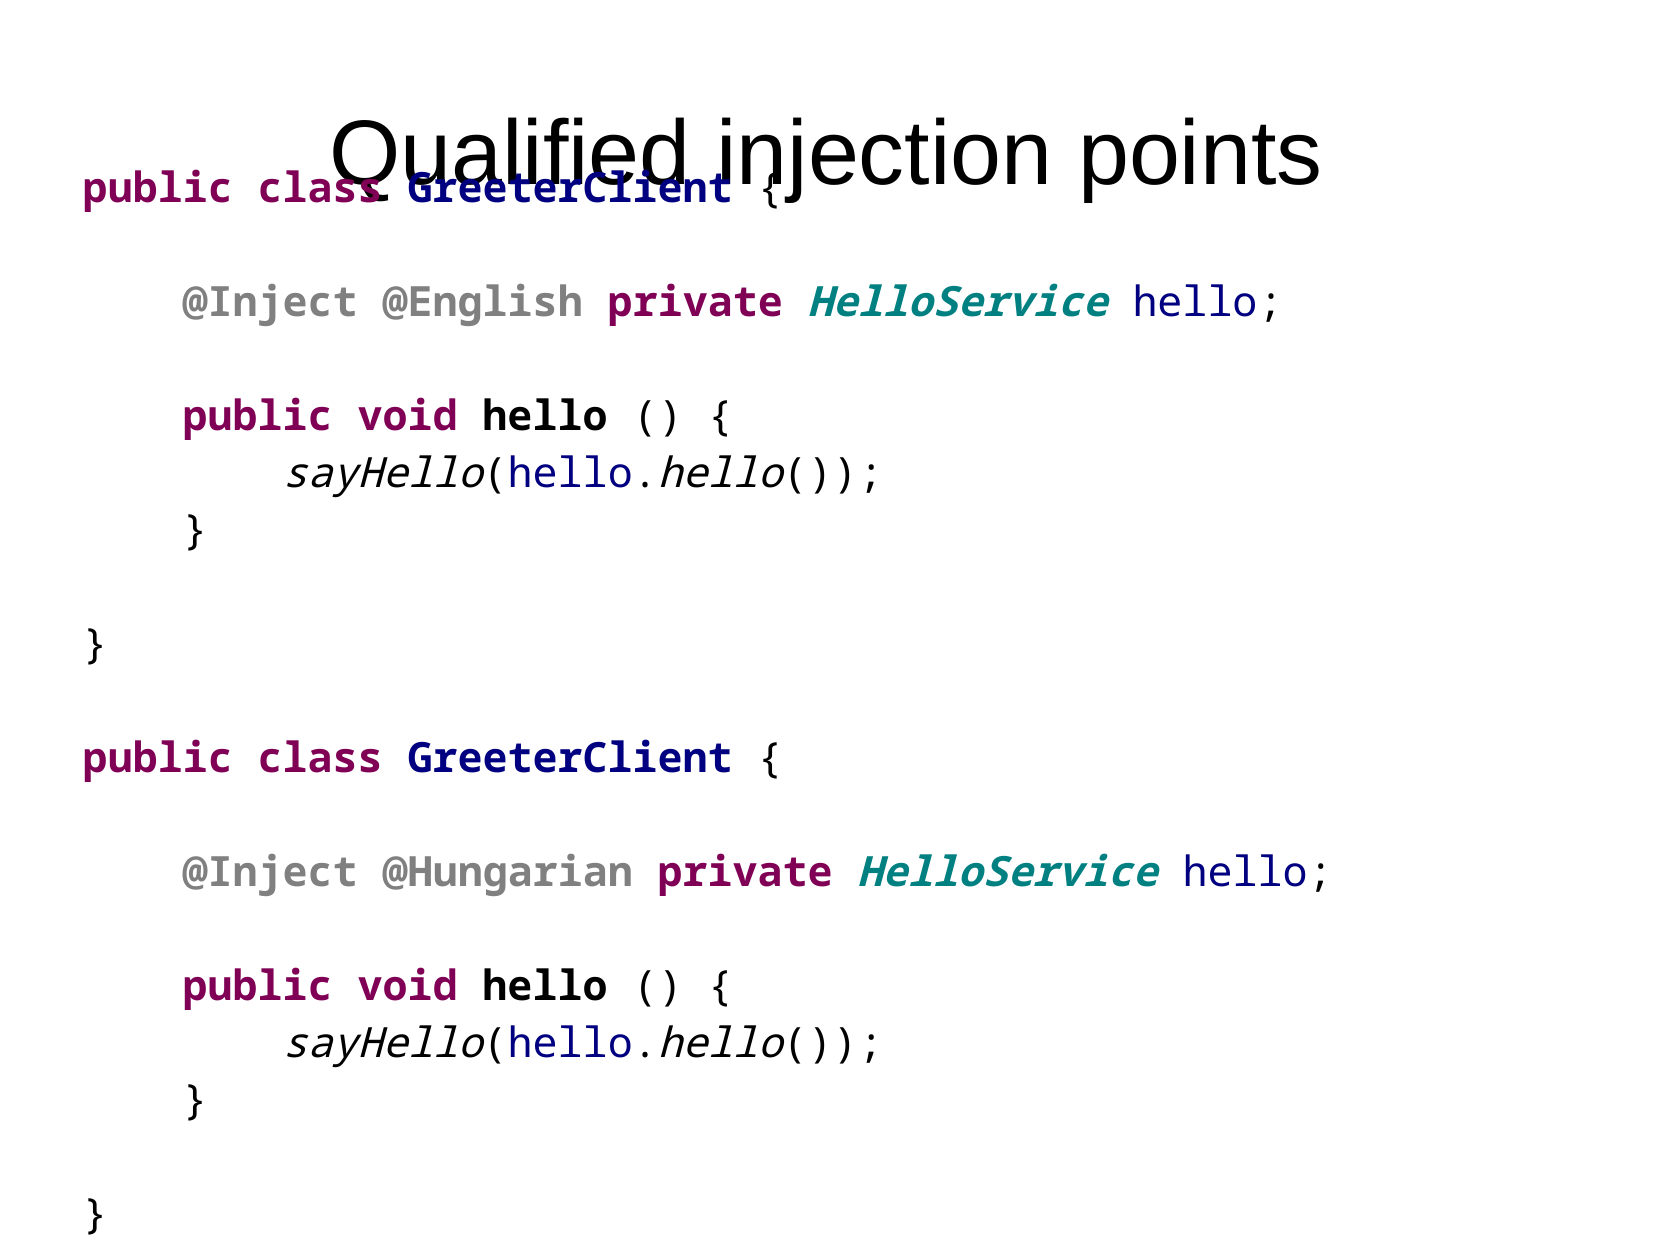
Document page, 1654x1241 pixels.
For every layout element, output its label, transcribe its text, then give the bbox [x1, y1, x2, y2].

list public class GreeterClient { @Inject @English private HelloService hello; public void hello () { sayHello(hello.hello()); } } public class GreeterClient { @Inject @Hungarian private HelloService hello; public void hello () { sayHello(hello.hello()); } } [82, 233, 1571, 1166]
title Qualified injection points [82, 49, 1571, 233]
